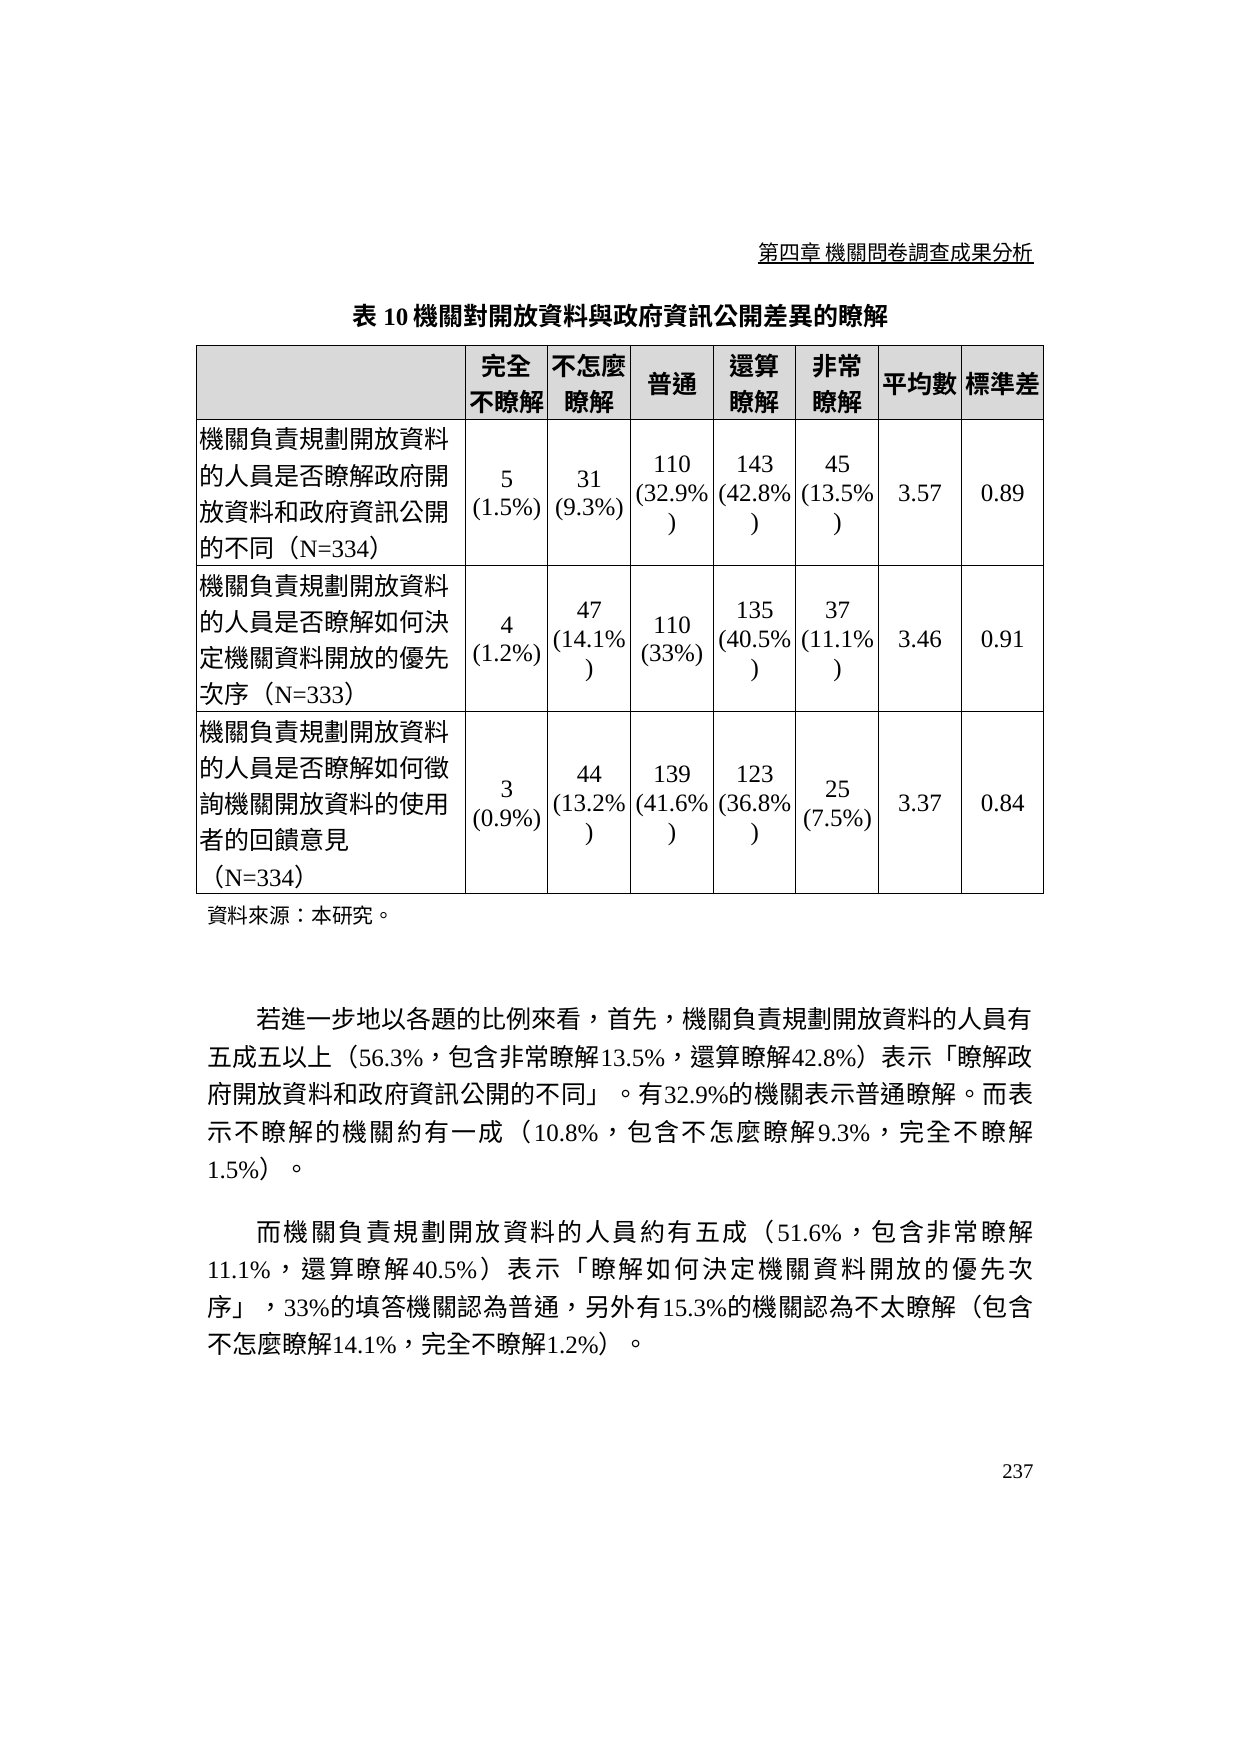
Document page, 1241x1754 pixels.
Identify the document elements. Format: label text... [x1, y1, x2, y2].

text 表 10機關對開放資料與政府資訊公開差異的瞭解 [207, 295, 1033, 333]
table_cell 0.89 [962, 420, 1043, 565]
table_cell 0.84 [962, 712, 1043, 893]
text 資料來源：本研究。 [207, 907, 1033, 928]
table_cell 143 (42.8%) [714, 420, 795, 565]
table_cell 機關負責規劃開放資料的人員是否瞭解如何徵詢機關開放資料的使用者的回饋意見（N=334） [197, 712, 465, 893]
table_cell 135 (40.5%) [714, 566, 795, 711]
table_header 非常 瞭解 [796, 346, 878, 419]
table_cell 123 (36.8%) [714, 712, 795, 893]
text 而機關負責規劃開放資料的人員約有五成（51.6%，包含非常瞭解11.1%，還算瞭解40.5%）表示「瞭解如何決定機關資料開放的優先次序」，33%的填答機關認為普通，另外有15.3%的機關認為不太瞭解（包含不怎麼瞭解14.1%，完全不瞭解1.2%）。 [207, 1211, 1033, 1361]
table_cell 機關負責規劃開放資料的人員是否瞭解政府開放資料和政府資訊公開的不同（N=334） [197, 420, 465, 565]
table_cell 機關負責規劃開放資料的人員是否瞭解如何決定機關資料開放的優先次序（N=333） [197, 566, 465, 711]
table_cell 110 (33%) [631, 566, 713, 711]
table_cell 4 (1.2%) [466, 566, 547, 711]
table_cell 45 (13.5%) [796, 420, 878, 565]
table_header 還算 瞭解 [714, 346, 795, 419]
table_cell 44 (13.2%) [548, 712, 630, 893]
table_cell 3.37 [879, 712, 961, 893]
table_cell 5 (1.5%) [466, 420, 547, 565]
table_cell 3 (0.9%) [466, 712, 547, 893]
table_header 平均數 [879, 346, 961, 419]
table_cell 110 (32.9%) [631, 420, 713, 565]
table_header 不怎麼 瞭解 [548, 346, 630, 419]
table_header 標準差 [962, 346, 1043, 419]
table_header [197, 346, 465, 419]
table_cell 47 (14.1%) [548, 566, 630, 711]
table_cell 3.46 [879, 566, 961, 711]
table_cell 37 (11.1%) [796, 566, 878, 711]
table_cell 3.57 [879, 420, 961, 565]
text 若進一步地以各題的比例來看，首先，機關負責規劃開放資料的人員有五成五以上（56.3%，包含非常瞭解13.5%，還算瞭解42.8%）表示「瞭解政府開放資料和政府資訊公開的不同」。有32.9%的機關表示普通瞭解。而表示不瞭解的機關約有一成（10.8%，包含不怎麼瞭解9.3%，完全不瞭解1.5%）。 [207, 998, 1033, 1186]
table_header 普通 [631, 346, 713, 419]
table_cell 139 (41.6%) [631, 712, 713, 893]
table_cell 25 (7.5%) [796, 712, 878, 893]
table_cell 0.91 [962, 566, 1043, 711]
table_cell 31 (9.3%) [548, 420, 630, 565]
table_header 完全 不瞭解 [466, 346, 547, 419]
